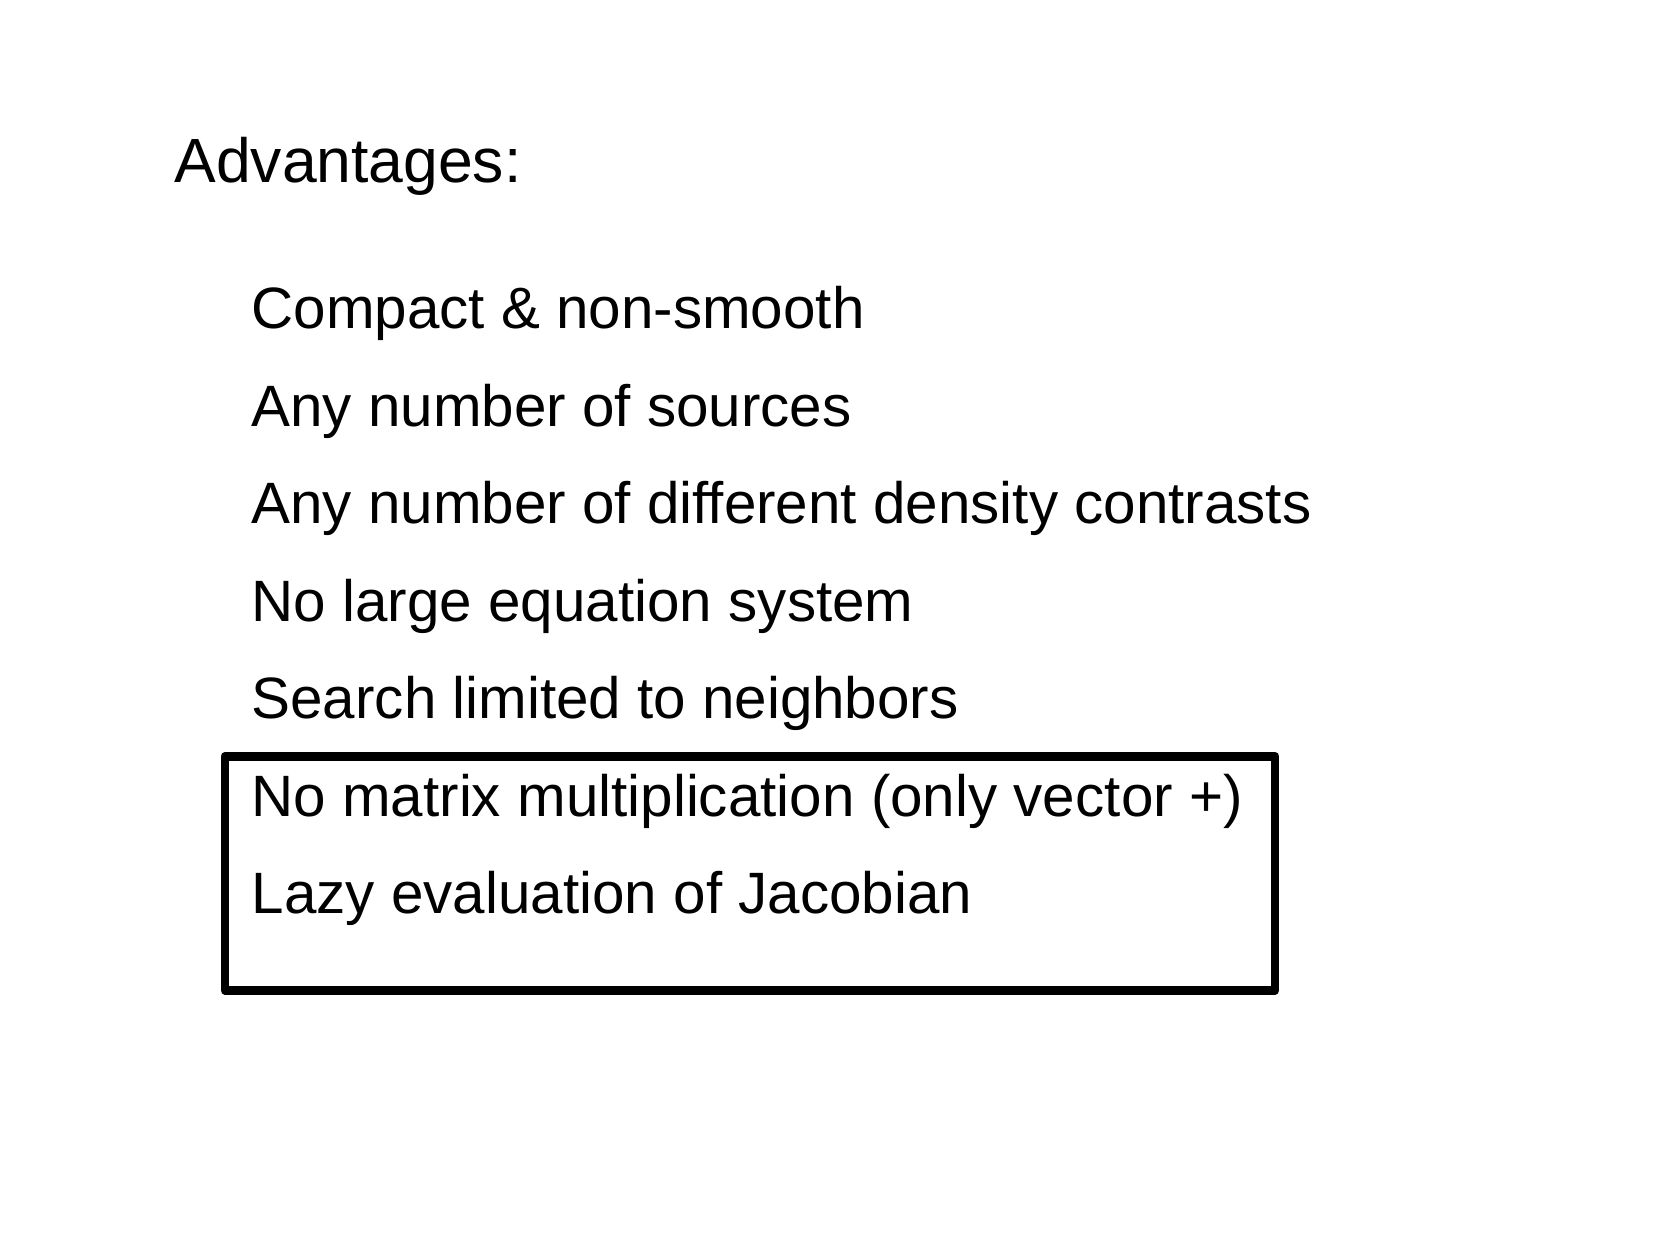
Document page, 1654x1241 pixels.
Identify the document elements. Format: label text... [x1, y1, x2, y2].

text_box Advantages: [159, 118, 536, 212]
text_box Compact & non-smooth Any number of sources Any number of different density contrasts No large equation system Search limited to neighbors No matrix multiplication (only vector +) Lazy evaluation of Jacobian [236, 761, 1271, 986]
text_box Compact & non-smooth Any number of sources Any number of different density contrasts No large equation system Search limited to neighbors No matrix multiplication (only vector +) Lazy evaluation of Jacobian [236, 236, 1329, 1086]
